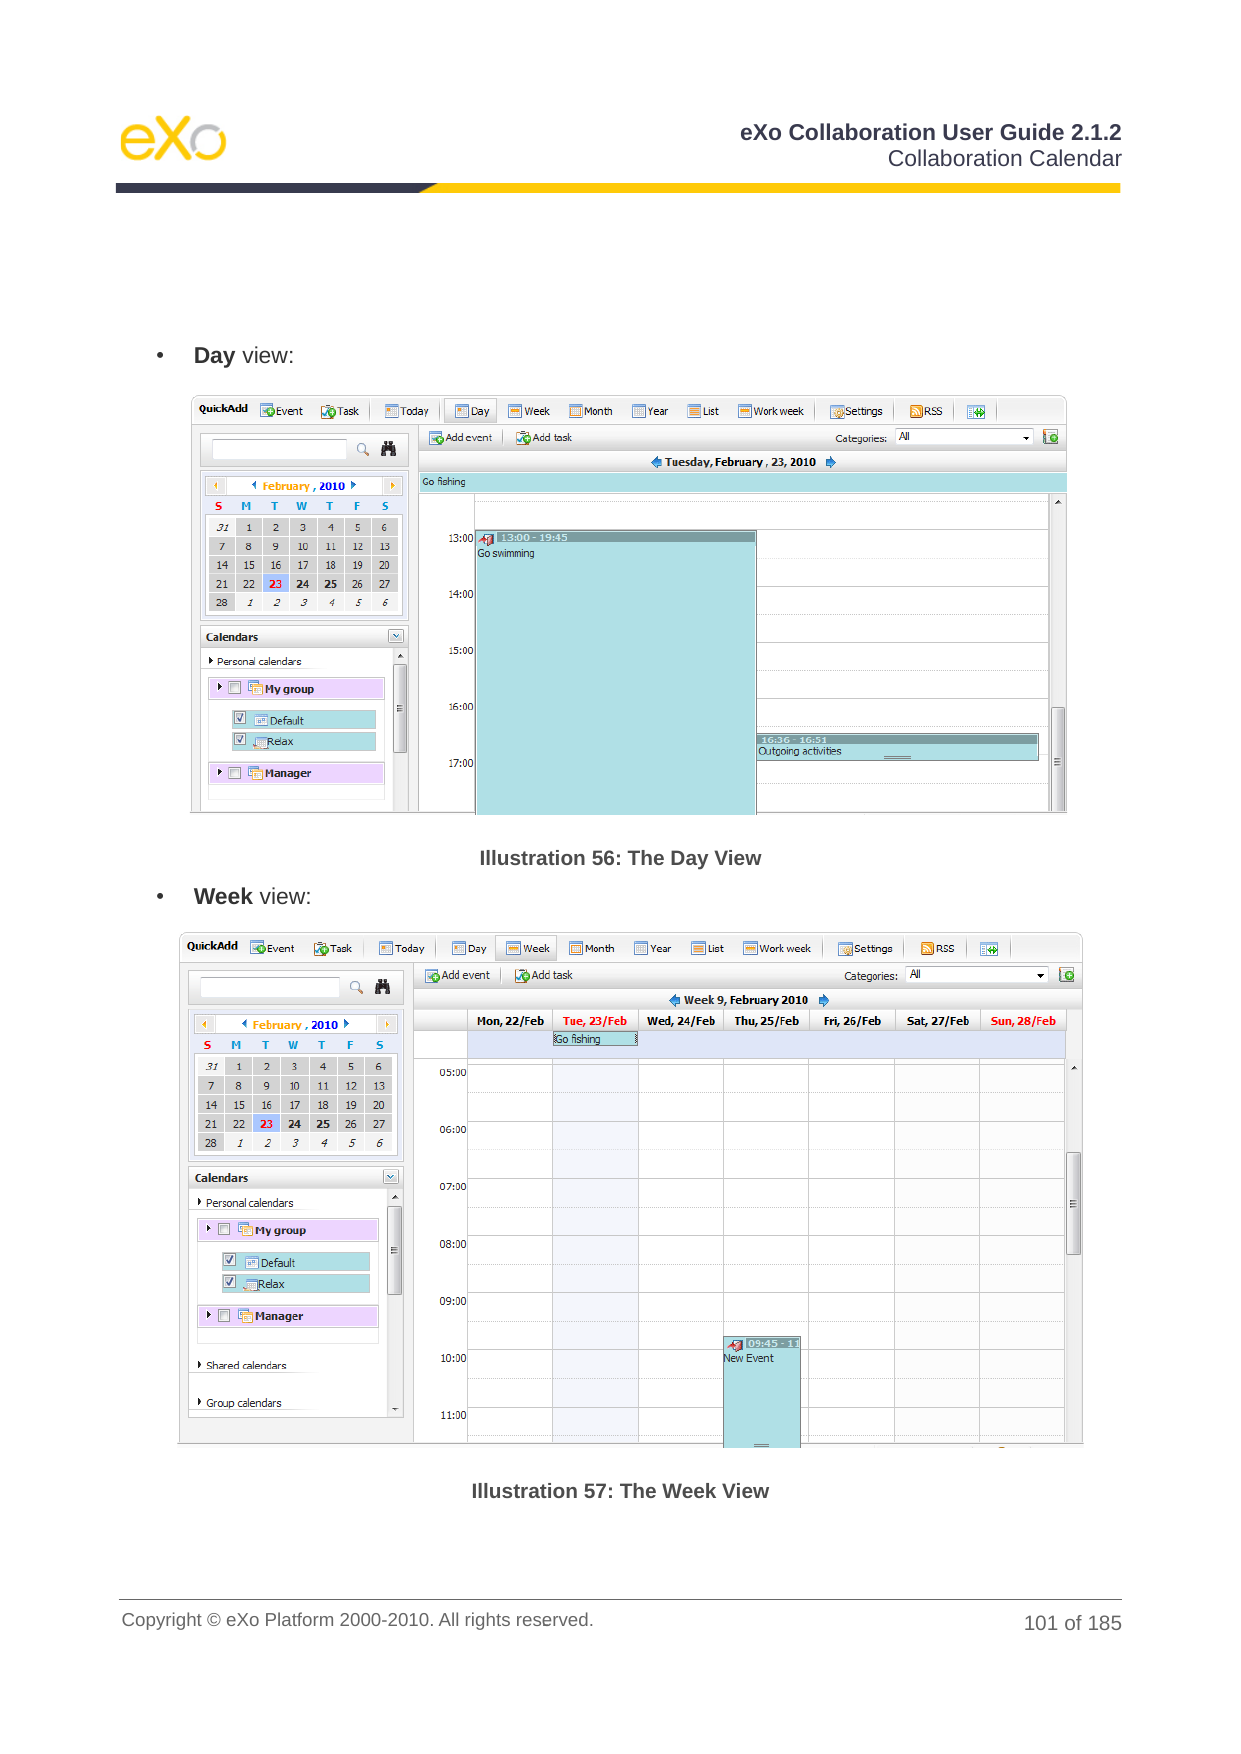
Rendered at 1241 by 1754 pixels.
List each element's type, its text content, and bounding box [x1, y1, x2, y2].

text Illustration 57: The Week View [147, 1448, 1093, 1503]
list Day view: [156, 342, 1122, 368]
picture [115, 183, 1121, 193]
list Illustration 56: The Day View [160, 815, 1081, 870]
picture [189, 392, 1068, 815]
picture [120, 115, 227, 161]
picture [177, 930, 1084, 1448]
list Week view: [156, 381, 1122, 909]
